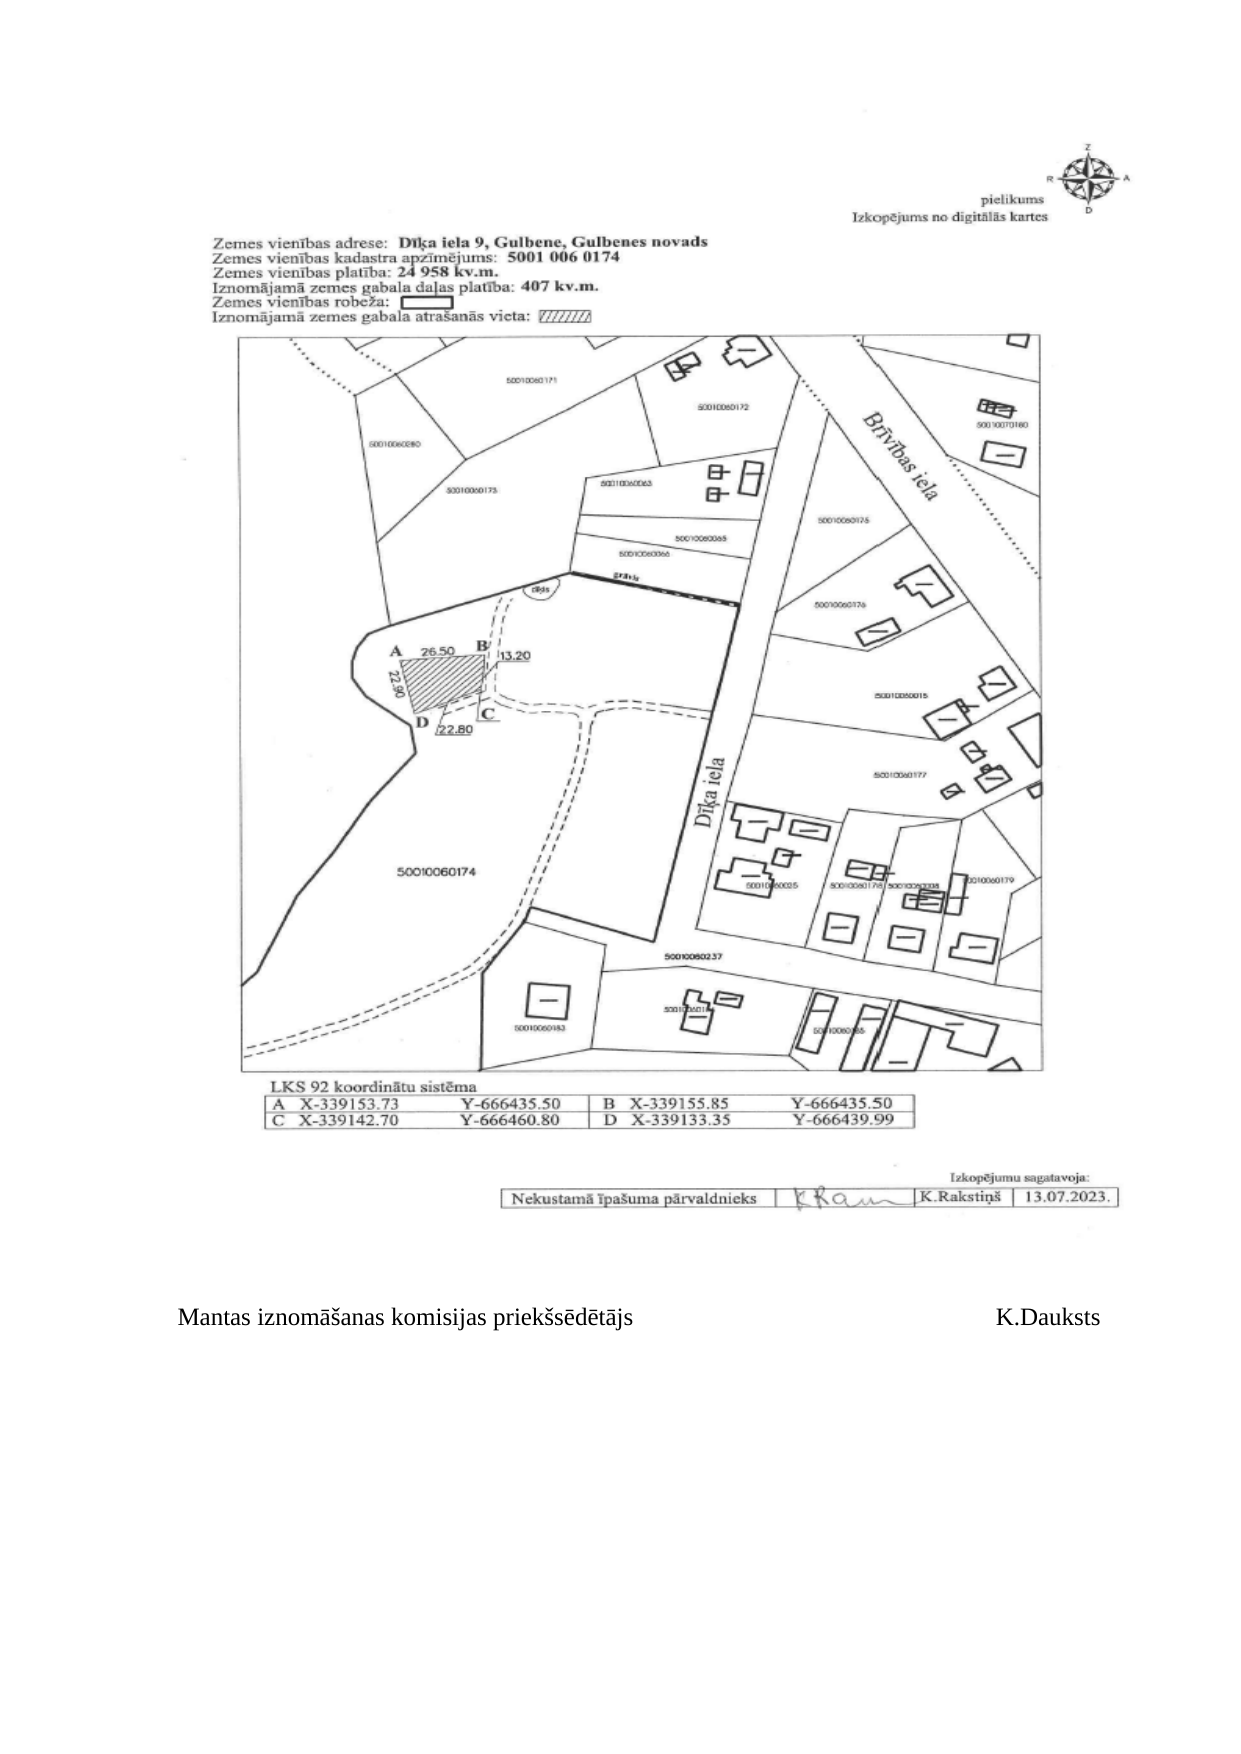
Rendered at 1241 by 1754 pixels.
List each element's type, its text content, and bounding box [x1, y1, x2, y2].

text Mantas iznomāšanas komisijas priekšsēdētājs K.Dauksts [177, 1302, 1152, 1331]
